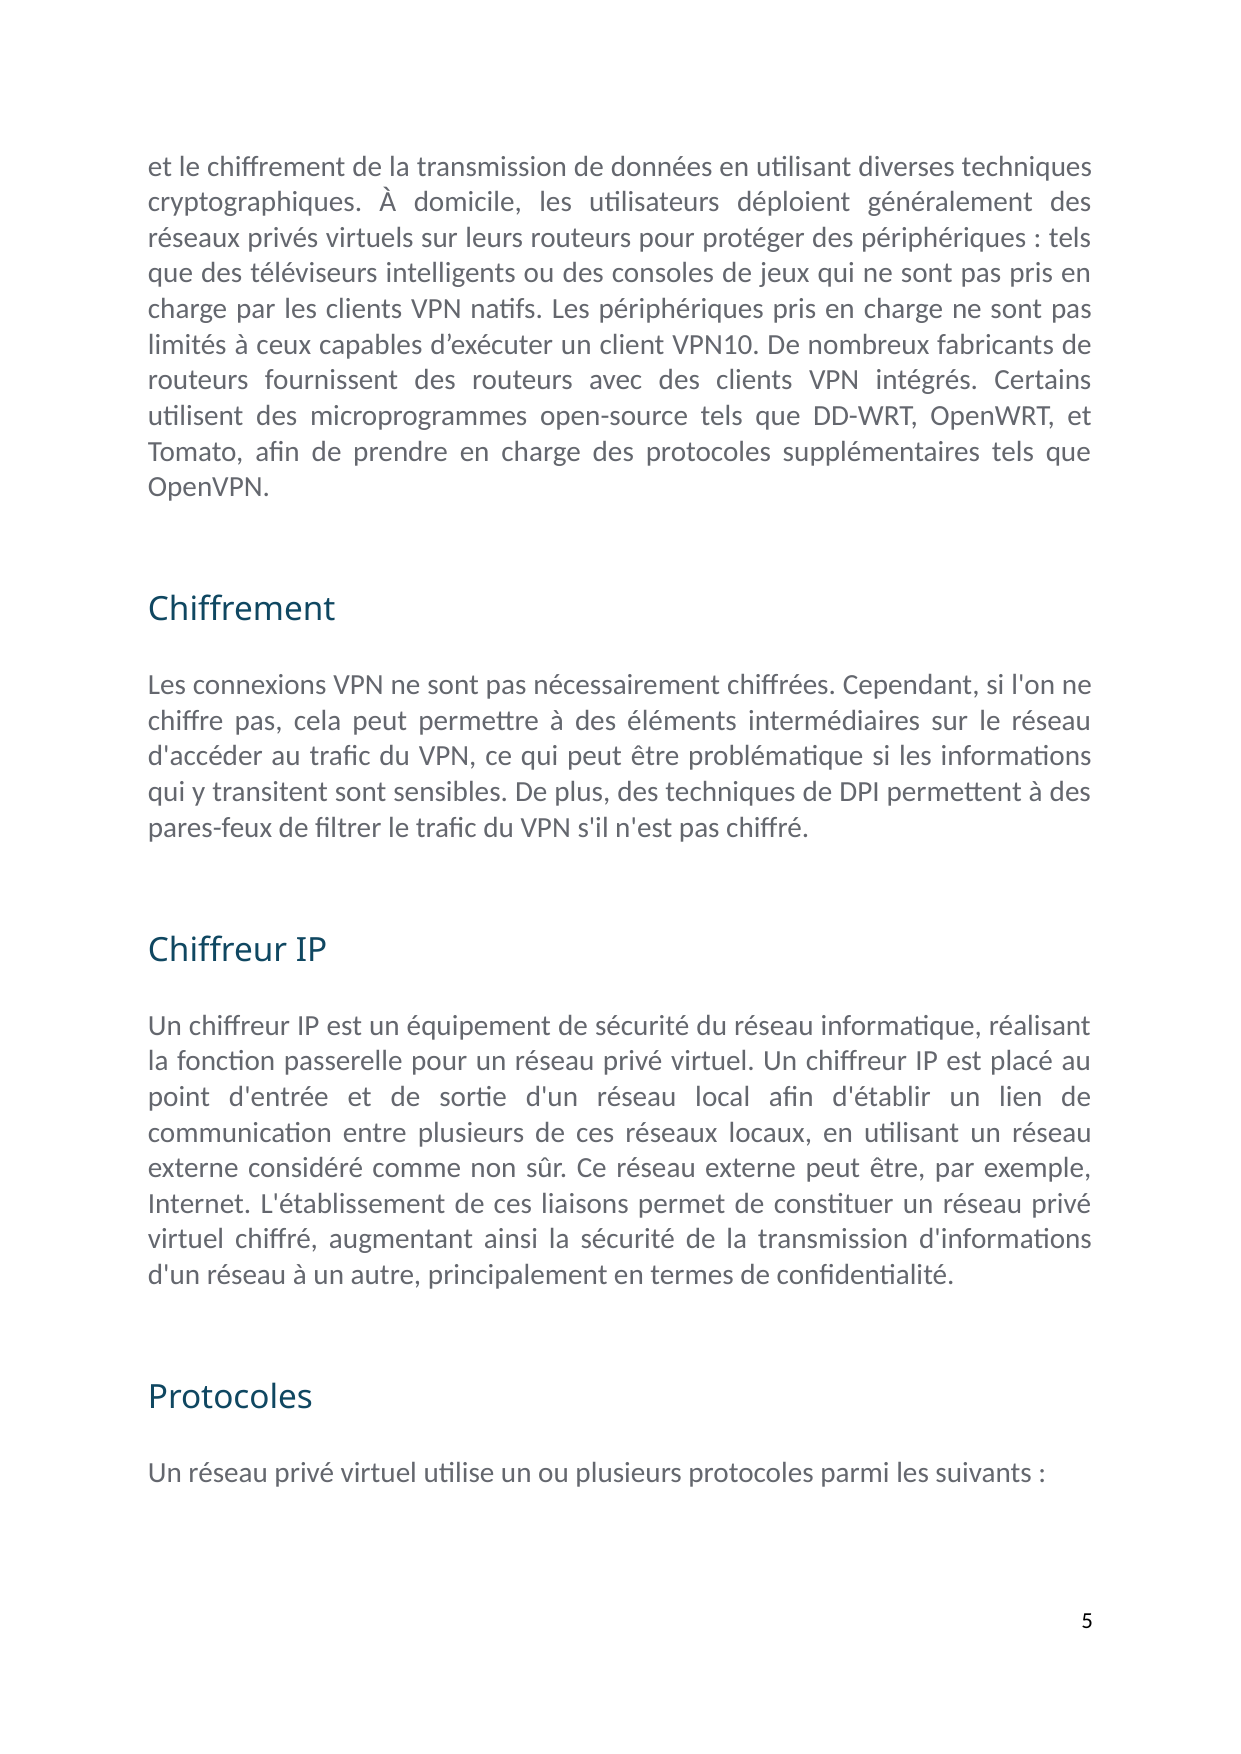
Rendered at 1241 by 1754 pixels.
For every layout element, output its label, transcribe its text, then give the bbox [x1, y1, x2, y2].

text Un chiffreur IP est un équipement de sécurité du réseau informatique, réalisant la fonction passerelle pour un réseau privé virtuel. Un chiffreur IP est placé au point d'entrée et de sortie d'un réseau local afin d'établir un lien de communication entre plusieurs de ces réseaux locaux, en utilisant un réseau externe considéré comme non sûr. Ce réseau externe peut être, par exemple, Internet. L'établissement de ces liaisons permet de constituer un réseau privé virtuel chiffré, augmentant ainsi la sécurité de la transmission d'informations d'un réseau à un autre, principalement en termes de confidentialité. [148, 971, 1093, 1292]
subtitle Chiffreur IP [148, 886, 1093, 971]
subtitle Protocoles [148, 1333, 1093, 1418]
subtitle Chiffrement [148, 546, 1093, 631]
text Les connexions VPN ne sont pas nécessairement chiffrées. Cependant, si l'on ne chiffre pas, cela peut permettre à des éléments intermédiaires sur le réseau d'accéder au trafic du VPN, ce qui peut être problématique si les informations qui y transitent sont sensibles. De plus, des techniques de DPI permettent à des pares-feux de filtrer le trafic du VPN s'il n'est pas chiffré. [148, 631, 1093, 844]
text et le chiffrement de la transmission de données en utilisant diverses techniques cryptographiques. À domicile, les utilisateurs déploient généralement des réseaux privés virtuels sur leurs routeurs pour protéger des périphériques : tels que des téléviseurs intelligents ou des consoles de jeux qui ne sont pas pris en charge par les clients VPN natifs. Les périphériques pris en charge ne sont pas limités à ceux capables d’exécuter un client VPN10. De nombreux fabricants de routeurs fournissent des routeurs avec des clients VPN intégrés. Certains utilisent des microprogrammes open-source tels que DD-WRT, OpenWRT, et Tomato, afin de prendre en charge des protocoles supplémentaires tels que OpenVPN. [148, 148, 1093, 504]
text Un réseau privé virtuel utilise un ou plusieurs protocoles parmi les suivants : [148, 1418, 1093, 1490]
